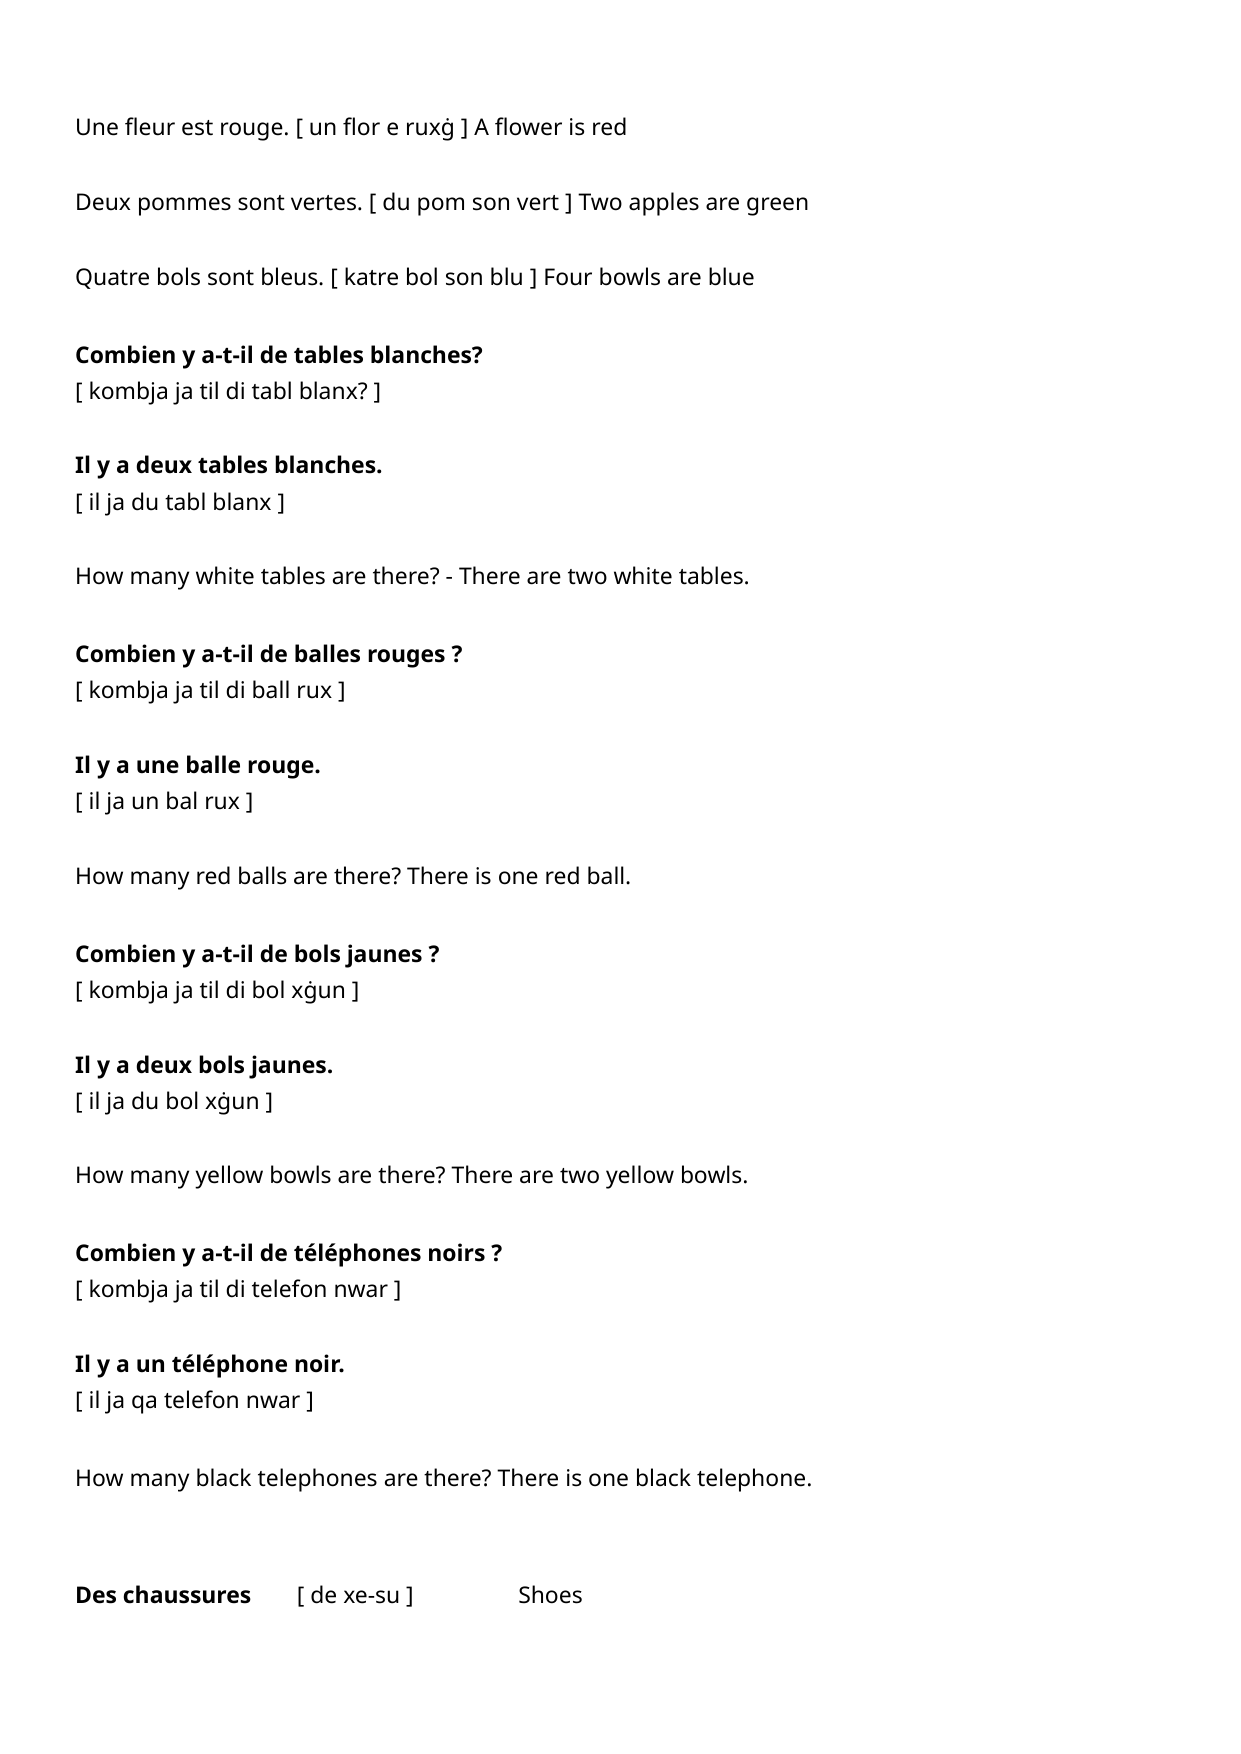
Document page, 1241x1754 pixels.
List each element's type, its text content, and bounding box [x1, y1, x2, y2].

text How many black telephones are there? There is one black telephone. [75, 1462, 1165, 1493]
text Combien y a-t-il de balles rouges ? [ kombja ja til di ball rux ] [75, 638, 1165, 705]
text Deux pommes sont vertes. [ du pom son vert ] Two apples are green [75, 150, 1165, 217]
text Des chaussures [ de xe-su ] Shoes [75, 1579, 1165, 1610]
text Il y a deux tables blanches. [ il ja du tabl blanx ] [75, 413, 1165, 517]
text Il y a une balle rouge. [ il ja un bal rux ] [75, 713, 1165, 816]
text How many yellow bowls are there? There are two yellow bowls. [75, 1123, 1165, 1191]
text Une fleur est rouge. [ un flor e ruxġ ] A flower is red [75, 75, 1165, 142]
text How many red balls are there? There is one red ball. [75, 824, 1165, 891]
text Quatre bols sont bleus. [ katre bol son blu ] Four bowls are blue [75, 225, 1165, 292]
text Il y a deux bols jaunes. [ il ja du bol xġun ] [75, 1013, 1165, 1116]
text Il y a un téléphone noir. [ il ja qa telefon nwar ] [75, 1312, 1165, 1415]
text Combien y a-t-il de tables blanches? [ kombja ja til di tabl blanx? ] [75, 339, 1165, 406]
text Combien y a-t-il de téléphones noirs ? [ kombja ja til di telefon nwar ] [75, 1237, 1165, 1304]
text Combien y a-t-il de bols jaunes ? [ kombja ja til di bol xġun ] [75, 938, 1165, 1005]
text How many white tables are there? - There are two white tables. [75, 524, 1165, 592]
